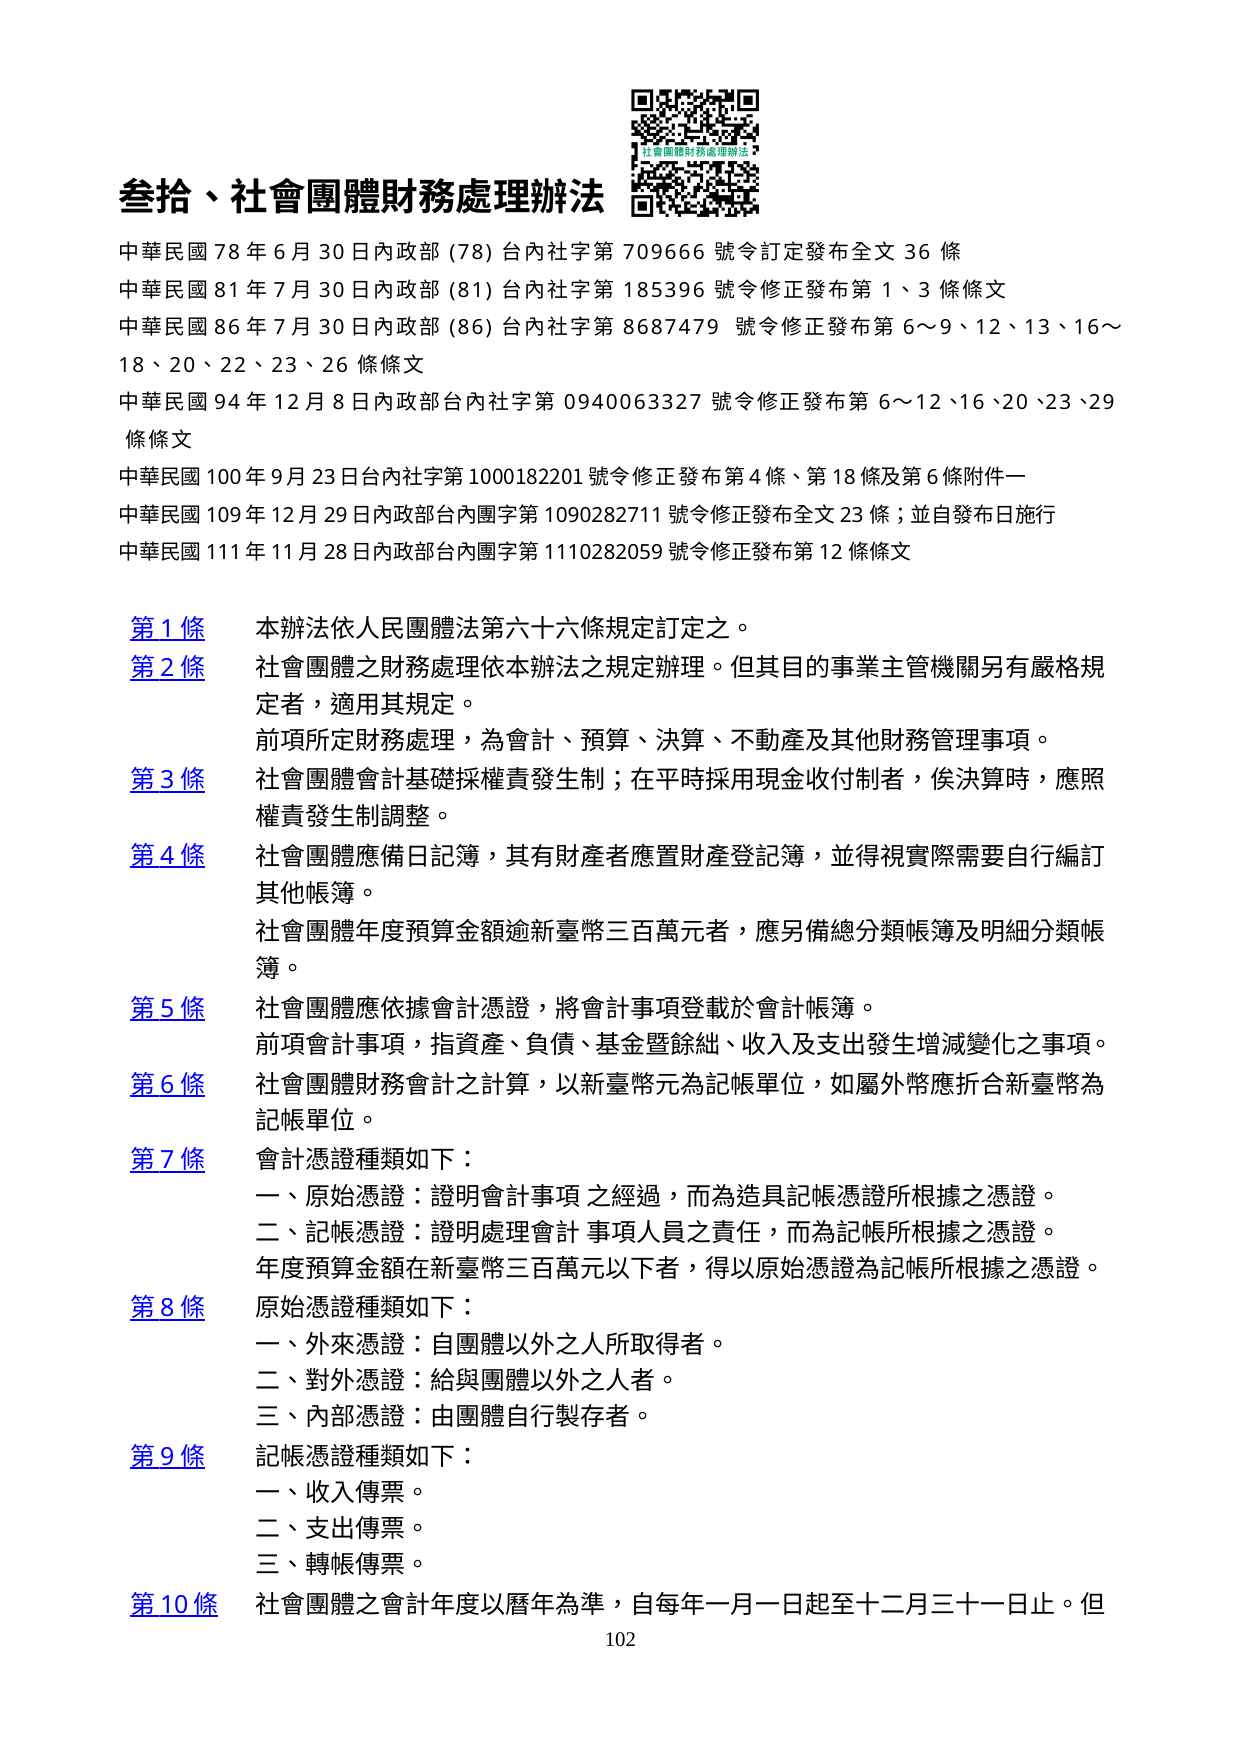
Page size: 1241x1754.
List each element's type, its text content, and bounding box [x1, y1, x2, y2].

text 中華民國111年11月28日內政部台內團字第 1110282059 號令修正發布第 12 條條文 [118, 532, 1122, 569]
table_cell 第8 條 [128, 1286, 253, 1434]
table_cell 第7 條 [128, 1138, 253, 1286]
text 叁拾、社會團體財務處理辦法 [118, 157, 1122, 232]
table_cell 社會團體應依據會計憑證，將會計事項登載於會計帳簿。 前項會計事項，指資產、負債、基金暨餘絀、收入及支出發生增減變化之事項。 [254, 987, 1112, 1062]
table_header 第1 條 [128, 607, 253, 646]
text 中華民國109年12月29日內政部台內團字第 1090282711 號令修正發布全文 23 條；並自發布日施行 [118, 494, 1122, 532]
table_cell 第9 條 [128, 1434, 253, 1582]
table_cell 第3 條 [128, 758, 253, 834]
text 中華民國78年6月30日內政部 (78) 台內社字第 709666 號令訂定發布全文 36 條 中華民國81年7月30日內政部 (81) 台內社字第 185396 號令修正發布第 1、3 條條文 中華民國86年7月30日內政部 (86) 台內社字第 8687479 號令修正發布第 6～9、12、13、16～18、20、22、23、26 條條文 中華民國94年12月8日內政部台內社字第 0940063327 號令修正發布第 6～12、16、20、23、29 條條文 [118, 232, 1122, 457]
table_cell 社會團體會計基礎採權責發生制；在平時採用現金收付制者，俟決算時，應照權責發生制調整。 [254, 758, 1112, 834]
table_cell 社會團體應備日記簿，其有財產者應置財產登記簿，並得視實際需要自行編訂其他帳簿。 社會團體年度預算金額逾新臺幣三百萬元者，應另備總分類帳簿及明細分類帳簿。 [254, 834, 1112, 987]
table_cell 原始憑證種類如下： 一、外來憑證：自團體以外之人所取得者。 二、對外憑證：給與團體以外之人者。 三、內部憑證：由團體自行製存者。 [254, 1286, 1112, 1434]
table_cell 社會團體之財務處理依本辦法之規定辦理。但其目的事業主管機關另有嚴格規定者，適用其規定。 前項所定財務處理，為會計、預算、決算、不動產及其他財務管理事項。 [254, 646, 1112, 758]
table_header 本辦法依人民團體法第六十六條規定訂定之。 [254, 607, 1112, 646]
table_cell 第4 條 [128, 834, 253, 987]
table_cell 第2 條 [128, 646, 253, 758]
table_cell 記帳憑證種類如下： 一、收入傳票。 二、支出傳票。 三、轉帳傳票。 [254, 1434, 1112, 1582]
table_cell 會計憑證種類如下： 一、原始憑證：證明會計事項 之經過，而為造具記帳憑證所根據之憑證。 二、記帳憑證：證明處理會計 事項人員之責任，而為記帳所根據之憑證。 年度預算金額在新臺幣三百萬元以下者，得以原始憑證為記帳所根據之憑證。 [254, 1138, 1112, 1286]
text 中華民國100年9月23日台內社字第1000182201號令修正發布第4條、第18條及第6條附件一 [118, 457, 1122, 494]
table_cell 第5 條 [128, 987, 253, 1062]
table_cell 第6 條 [128, 1063, 253, 1138]
picture [628, 87, 762, 220]
table_cell 社會團體財務會計之計算，以新臺幣元為記帳單位，如屬外幣應折合新臺幣為記帳單位。 [254, 1063, 1112, 1138]
table_cell 社會團體之會計年度以曆年為準，自每年一月一日起至十二月三十一日止。但 [254, 1583, 1112, 1622]
table_cell 第10條 [128, 1583, 253, 1622]
